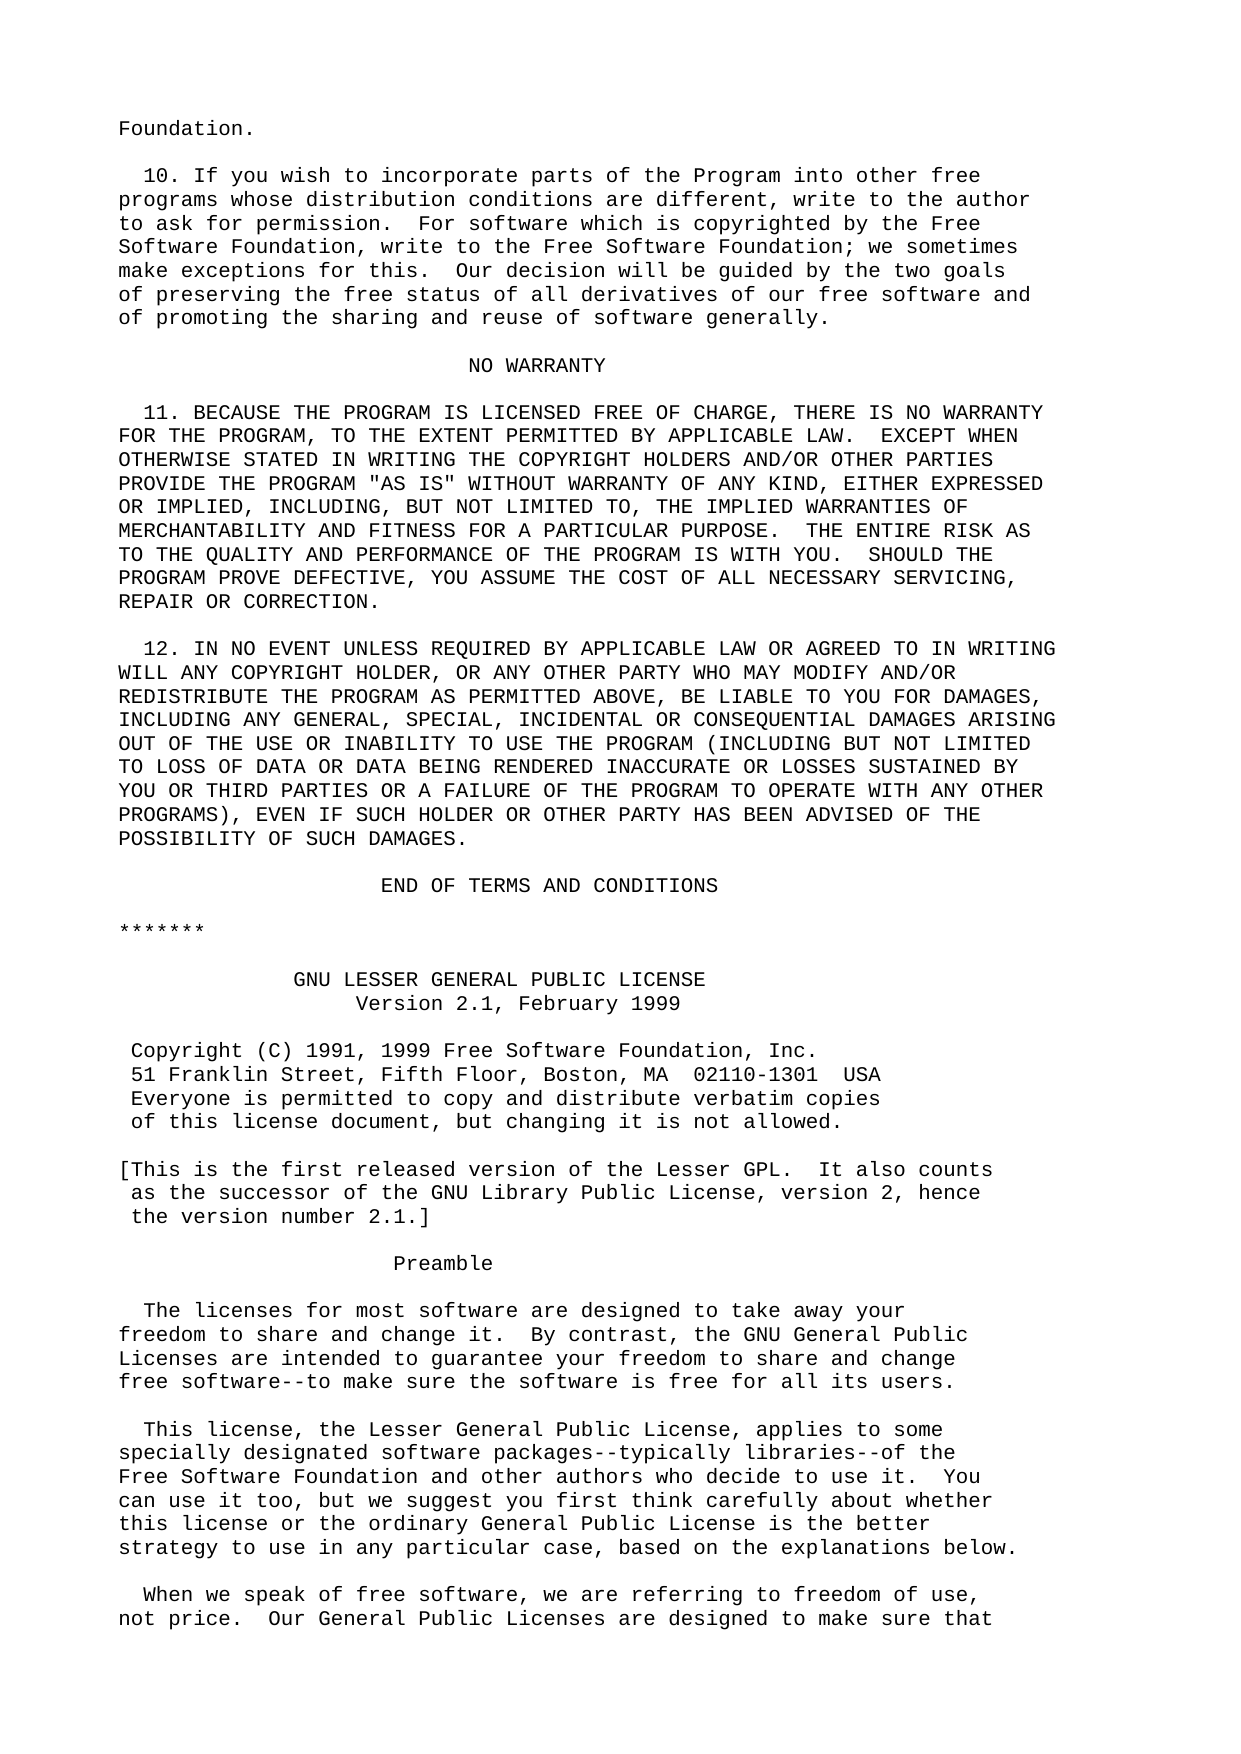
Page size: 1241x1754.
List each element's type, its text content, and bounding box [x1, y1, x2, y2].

text PROGRAMS), EVEN IF SUCH HOLDER OR OTHER PARTY HAS BEEN ADVISED OF THE [118, 804, 1122, 827]
text PROVIDE THE PROGRAM "AS IS" WITHOUT WARRANTY OF ANY KIND, EITHER EXPRESSED [118, 473, 1122, 496]
text The licenses for most software are designed to take away your [118, 1300, 1122, 1324]
text Everyone is permitted to copy and distribute verbatim copies [118, 1088, 1122, 1111]
text OTHERWISE STATED IN WRITING THE COPYRIGHT HOLDERS AND/OR OTHER PARTIES [118, 449, 1122, 473]
text Preamble [118, 1253, 1122, 1277]
text Software Foundation, write to the Free Software Foundation; we sometimes [118, 236, 1122, 260]
text GNU LESSER GENERAL PUBLIC LICENSE [118, 969, 1122, 993]
text 12. IN NO EVENT UNLESS REQUIRED BY APPLICABLE LAW OR AGREED TO IN WRITING [118, 638, 1122, 662]
text [This is the first released version of the Lesser GPL. It also counts [118, 1158, 1122, 1182]
text as the successor of the GNU Library Public License, version 2, hence [118, 1182, 1122, 1206]
text TO THE QUALITY AND PERFORMANCE OF THE PROGRAM IS WITH YOU. SHOULD THE [118, 544, 1122, 567]
text PROGRAM PROVE DEFECTIVE, YOU ASSUME THE COST OF ALL NECESSARY SERVICING, [118, 567, 1122, 591]
text REPAIR OR CORRECTION. [118, 591, 1122, 615]
text ******* [118, 922, 1122, 946]
text OUT OF THE USE OR INABILITY TO USE THE PROGRAM (INCLUDING BUT NOT LIMITED [118, 733, 1122, 757]
text programs whose distribution conditions are different, write to the author [118, 189, 1122, 213]
text free software--to make sure the software is free for all its users. [118, 1371, 1122, 1395]
text POSSIBILITY OF SUCH DAMAGES. [118, 827, 1122, 851]
text this license or the ordinary General Public License is the better [118, 1513, 1122, 1537]
text Version 2.1, February 1999 [118, 993, 1122, 1017]
text can use it too, but we suggest you first think carefully about whether [118, 1489, 1122, 1513]
text FOR THE PROGRAM, TO THE EXTENT PERMITTED BY APPLICABLE LAW. EXCEPT WHEN [118, 426, 1122, 449]
text END OF TERMS AND CONDITIONS [118, 875, 1122, 898]
text of preserving the free status of all derivatives of our free software and [118, 284, 1122, 307]
text Foundation. [118, 118, 1122, 142]
text freedom to share and change it. By contrast, the GNU General Public [118, 1324, 1122, 1348]
text specially designated software packages--typically libraries--of the [118, 1442, 1122, 1466]
text make exceptions for this. Our decision will be guided by the two goals [118, 260, 1122, 284]
text When we speak of free software, we are referring to freedom of use, [118, 1584, 1122, 1608]
text Copyright (C) 1991, 1999 Free Software Foundation, Inc. [118, 1040, 1122, 1064]
text 10. If you wish to incorporate parts of the Program into other free [118, 165, 1122, 189]
text 51 Franklin Street, Fifth Floor, Boston, MA 02110-1301 USA [118, 1064, 1122, 1088]
text INCLUDING ANY GENERAL, SPECIAL, INCIDENTAL OR CONSEQUENTIAL DAMAGES ARISING [118, 709, 1122, 733]
text the version number 2.1.] [118, 1206, 1122, 1229]
text of promoting the sharing and reuse of software generally. [118, 307, 1122, 331]
text not price. Our General Public Licenses are designed to make sure that [118, 1608, 1122, 1631]
text Licenses are intended to guarantee your freedom to share and change [118, 1348, 1122, 1371]
text strategy to use in any particular case, based on the explanations below. [118, 1537, 1122, 1561]
text of this license document, but changing it is not allowed. [118, 1111, 1122, 1135]
text 11. BECAUSE THE PROGRAM IS LICENSED FREE OF CHARGE, THERE IS NO WARRANTY [118, 402, 1122, 426]
text WILL ANY COPYRIGHT HOLDER, OR ANY OTHER PARTY WHO MAY MODIFY AND/OR [118, 662, 1122, 686]
text NO WARRANTY [118, 354, 1122, 378]
text OR IMPLIED, INCLUDING, BUT NOT LIMITED TO, THE IMPLIED WARRANTIES OF [118, 496, 1122, 520]
text YOU OR THIRD PARTIES OR A FAILURE OF THE PROGRAM TO OPERATE WITH ANY OTHER [118, 780, 1122, 804]
text TO LOSS OF DATA OR DATA BEING RENDERED INACCURATE OR LOSSES SUSTAINED BY [118, 757, 1122, 780]
text to ask for permission. For software which is copyrighted by the Free [118, 213, 1122, 236]
text This license, the Lesser General Public License, applies to some [118, 1419, 1122, 1442]
text MERCHANTABILITY AND FITNESS FOR A PARTICULAR PURPOSE. THE ENTIRE RISK AS [118, 520, 1122, 544]
text Free Software Foundation and other authors who decide to use it. You [118, 1466, 1122, 1489]
text REDISTRIBUTE THE PROGRAM AS PERMITTED ABOVE, BE LIABLE TO YOU FOR DAMAGES, [118, 686, 1122, 709]
